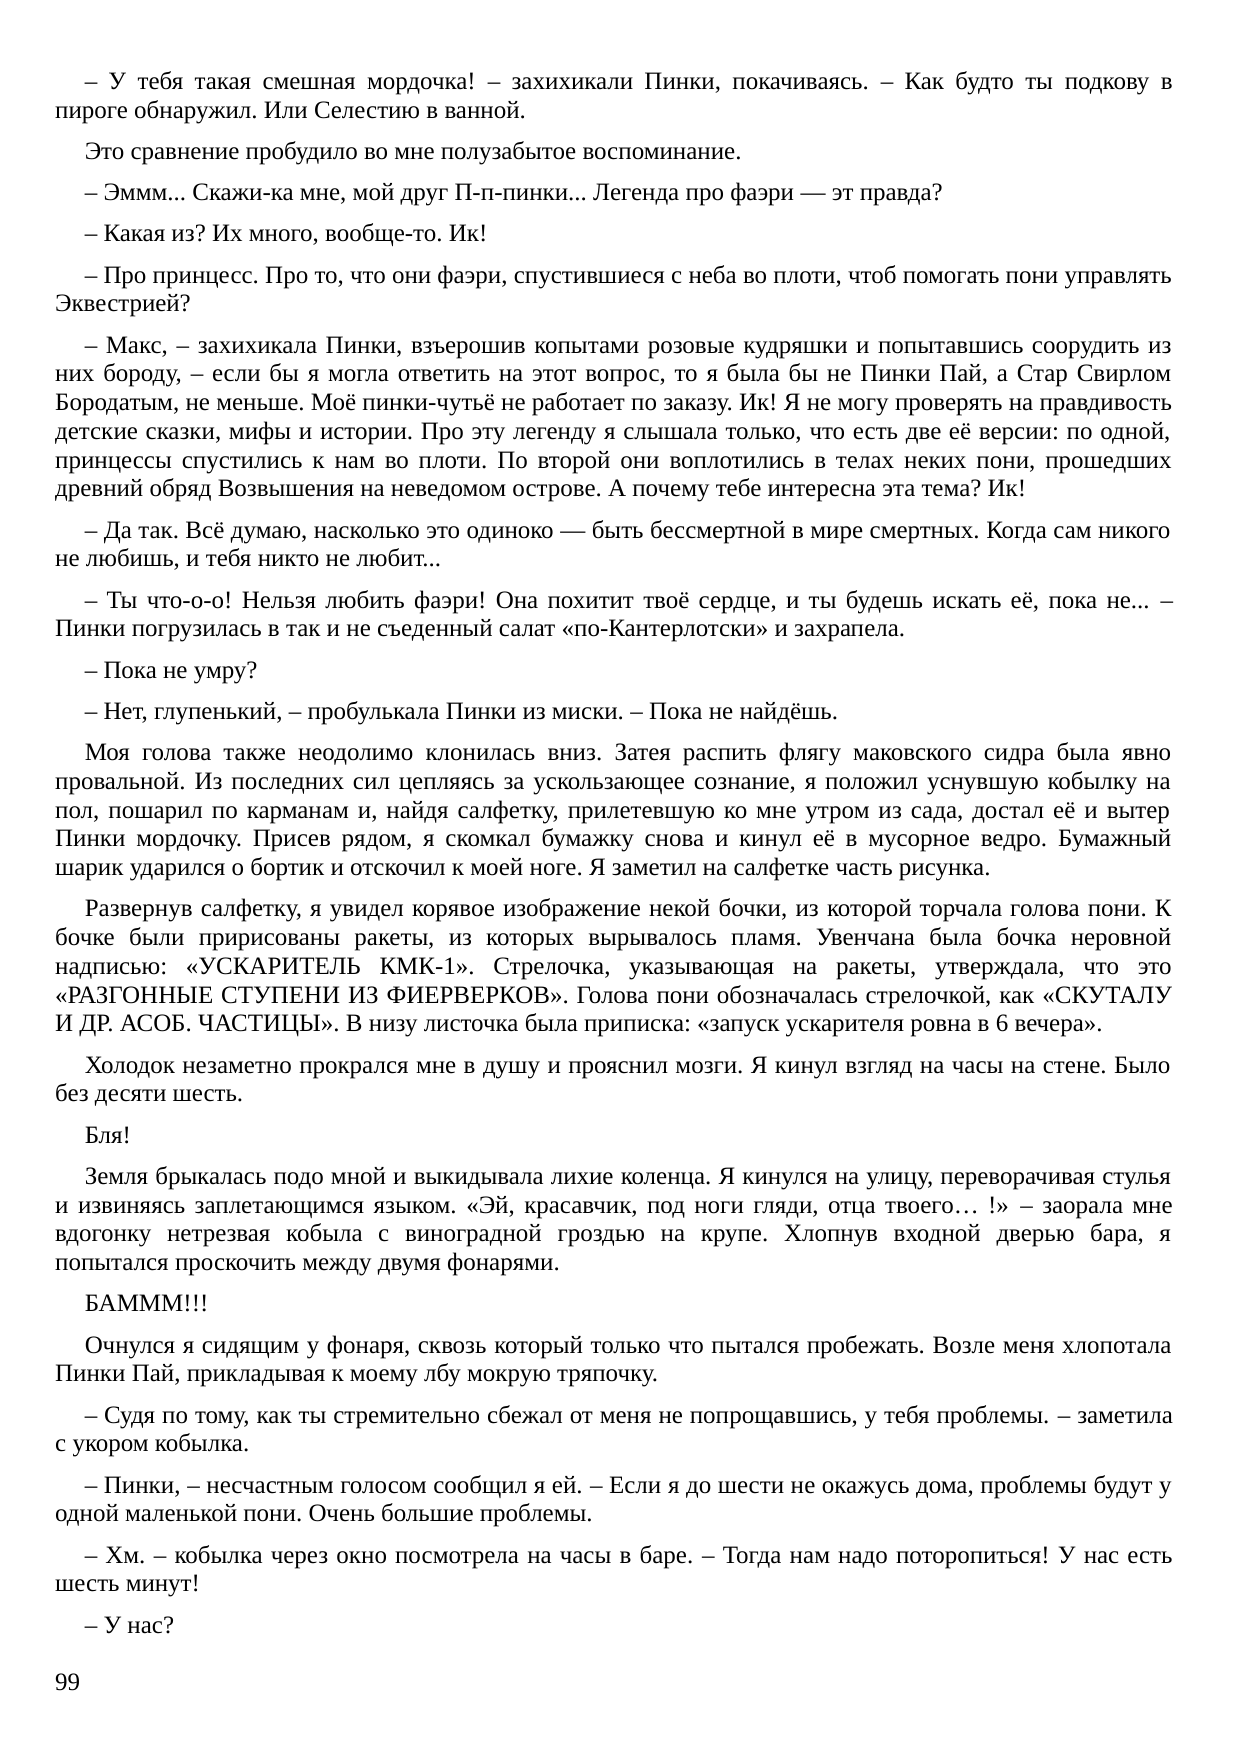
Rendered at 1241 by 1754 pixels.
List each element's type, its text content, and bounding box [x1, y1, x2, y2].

text – Эммм... Скажи-ка мне, мой друг П-п-пинки... Легенда про фаэри — эт правда? [55, 177, 1173, 206]
text Очнулся я сидящим у фонаря, сквозь который только что пытался пробежать. Возле меня хлопотала Пинки Пай, прикладывая к моему лбу мокрую тряпочку. [55, 1330, 1173, 1387]
text – Какая из? Их много, вообще-то. Ик! [55, 218, 1173, 247]
text Моя голова также неодолимо клонилась вниз. Затея распить флягу маковского сидра была явно провальной. Из последних сил цепляясь за ускользающее сознание, я положил уснувшую кобылку на пол, пошарил по карманам и, найдя салфетку, прилетевшую ко мне утром из сада, достал её и вытер Пинки мордочку. Присев рядом, я скомкал бумажку снова и кинул её в мусорное ведро. Бумажный шарик ударился о бортик и отскочил к моей ноге. Я заметил на салфетке часть рисунка. [55, 737, 1173, 881]
text – У нас? [55, 1610, 1173, 1638]
text – У тебя такая смешная мордочка! – захихикали Пинки, покачиваясь. – Как будто ты подкову в пироге обнаружил. Или Селестию в ванной. [55, 66, 1173, 123]
text Земля брыкалась подо мной и выкидывала лихие коленца. Я кинулся на улицу, переворачивая стулья и извиняясь заплетающимся языком. «Эй, красавчик, под ноги гляди, отца твоего… !» – заорала мне вдогонку нетрезвая кобыла с виноградной гроздью на крупе. Хлопнув входной дверью бара, я попытался проскочить между двумя фонарями. [55, 1161, 1173, 1276]
text – Ты что-о-о! Нельзя любить фаэри! Она похитит твоё сердце, и ты будешь искать её, пока не... – Пинки погрузилась в так и не съеденный салат «по-Кантерлотски» и захрапела. [55, 585, 1173, 642]
text Холодок незаметно прокрался мне в душу и прояснил мозги. Я кинул взгляд на часы на стене. Было без десяти шесть. [55, 1050, 1173, 1107]
text – Пока не умру? [55, 655, 1173, 683]
text – Да так. Всё думаю, насколько это одиноко — быть бессмертной в мире смертных. Когда сам никого не любишь, и тебя никто не любит... [55, 515, 1173, 572]
text – Хм. – кобылка через окно посмотрела на часы в баре. – Тогда нам надо поторопиться! У нас есть шесть минут! [55, 1540, 1173, 1597]
text Это сравнение пробудило во мне полузабытое воспоминание. [55, 136, 1173, 165]
text БАМММ!!! [55, 1288, 1173, 1317]
text Бля! [55, 1120, 1173, 1148]
text – Судя по тому, как ты стремительно сбежал от меня не попрощавшись, у тебя проблемы. – заметила с укором кобылка. [55, 1400, 1173, 1457]
text – Пинки, – несчастным голосом сообщил я ей. – Если я до шести не окажусь дома, проблемы будут у одной маленькой пони. Очень большие проблемы. [55, 1470, 1173, 1527]
text Развернув салфетку, я увидел корявое изображение некой бочки, из которой торчала голова пони. К бочке были пририсованы ракеты, из которых вырывалось пламя. Увенчана была бочка неровной надписью: «УСКАРИТЕЛЬ КМК-1». Стрелочка, указывающая на ракеты, утверждала, что это «РАЗГОННЫЕ СТУПЕНИ ИЗ ФИЕРВЕРКОВ». Голова пони обозначалась стрелочкой, как «СКУТАЛУ И ДР. АСОБ. ЧАСТИЦЫ». В низу листочка была приписка: «запуск ускарителя ровна в 6 вечера». [55, 893, 1173, 1037]
text – Макс, – захихикала Пинки, взъерошив копытами розовые кудряшки и попытавшись соорудить из них бороду, – если бы я могла ответить на этот вопрос, то я была бы не Пинки Пай, а Стар Свирлом Бородатым, не меньше. Моё пинки-чутьё не работает по заказу. Ик! Я не могу проверять на правдивость детские сказки, мифы и истории. Про эту легенду я слышала только, что есть две её версии: по одной, принцессы спустились к нам во плоти. По второй они воплотились в телах неких пони, прошедших древний обряд Возвышения на неведомом острове. А почему тебе интересна эта тема? Ик! [55, 330, 1173, 502]
text – Нет, глупенький, – пробулькала Пинки из миски. – Пока не найдёшь. [55, 696, 1173, 725]
text – Про принцесс. Про то, что они фаэри, спустившиеся с неба во плоти, чтоб помогать пони управлять Эквестрией? [55, 260, 1173, 317]
